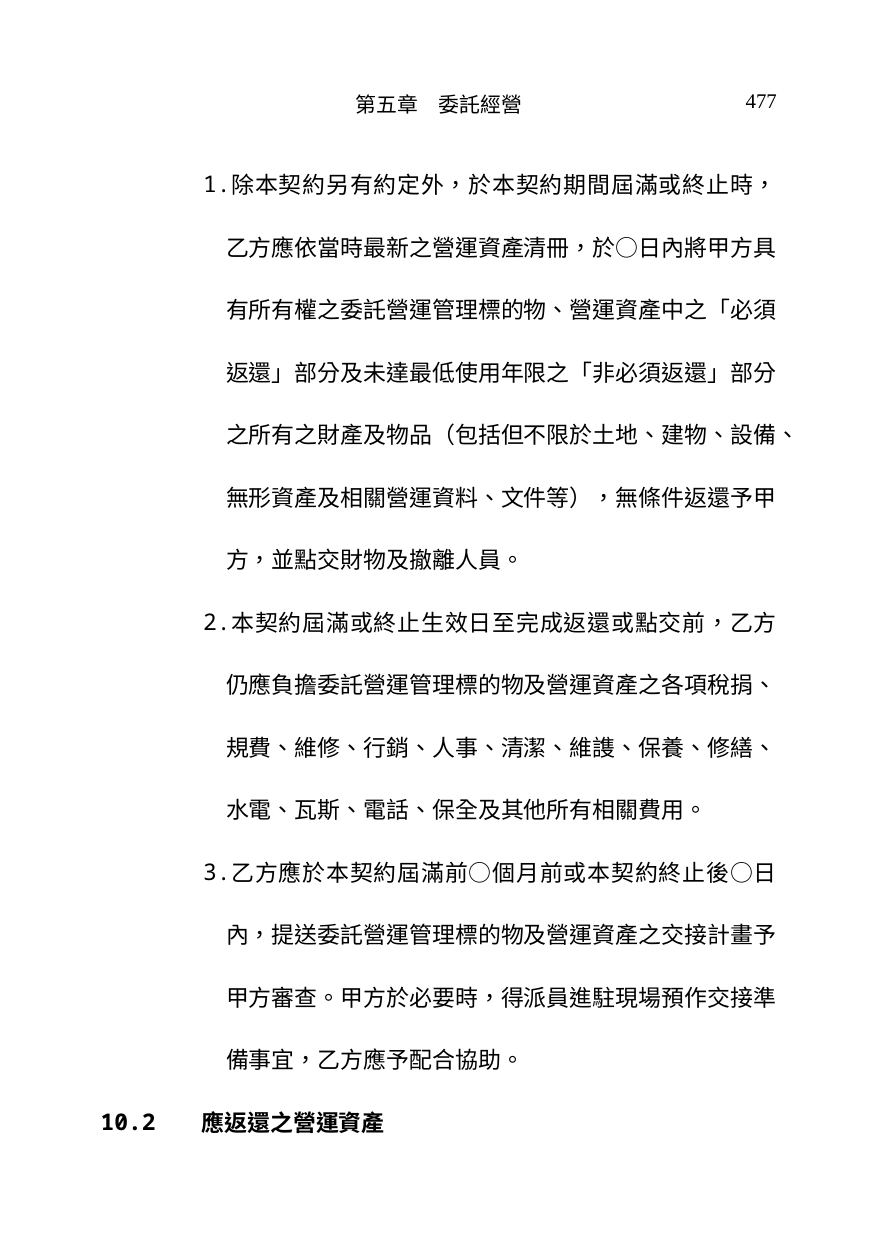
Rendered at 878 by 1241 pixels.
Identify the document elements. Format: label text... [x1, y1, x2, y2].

text 10.2 應返還之營運資產 [100, 1079, 777, 1142]
text 2.本契約屆滿或終止生效日至完成返還或點交前，乙方仍應負擔委託營運管理標的物及營運資產之各項稅捐、規費、維修、行銷、人事、清潔、維謢、保養、修繕、水電、瓦斯、電話、保全及其他所有相關費用。 [203, 579, 777, 829]
text 3.乙方應於本契約屆滿前○個月前或本契約終止後○日內，提送委託營運管理標的物及營運資產之交接計畫予甲方審查。甲方於必要時，得派員進駐現場預作交接準備事宜，乙方應予配合協助。 [203, 829, 777, 1079]
text 1.除本契約另有約定外，於本契約期間屆滿或終止時，乙方應依當時最新之營運資產清冊，於○日內將甲方具有所有權之委託營運管理標的物、營運資產中之「必須返還」部分及未達最低使用年限之「非必須返還」部分之所有之財產及物品（包括但不限於土地、建物、設備、無形資產及相關營運資料、文件等），無條件返還予甲方，並點交財物及撤離人員。 [203, 142, 777, 579]
